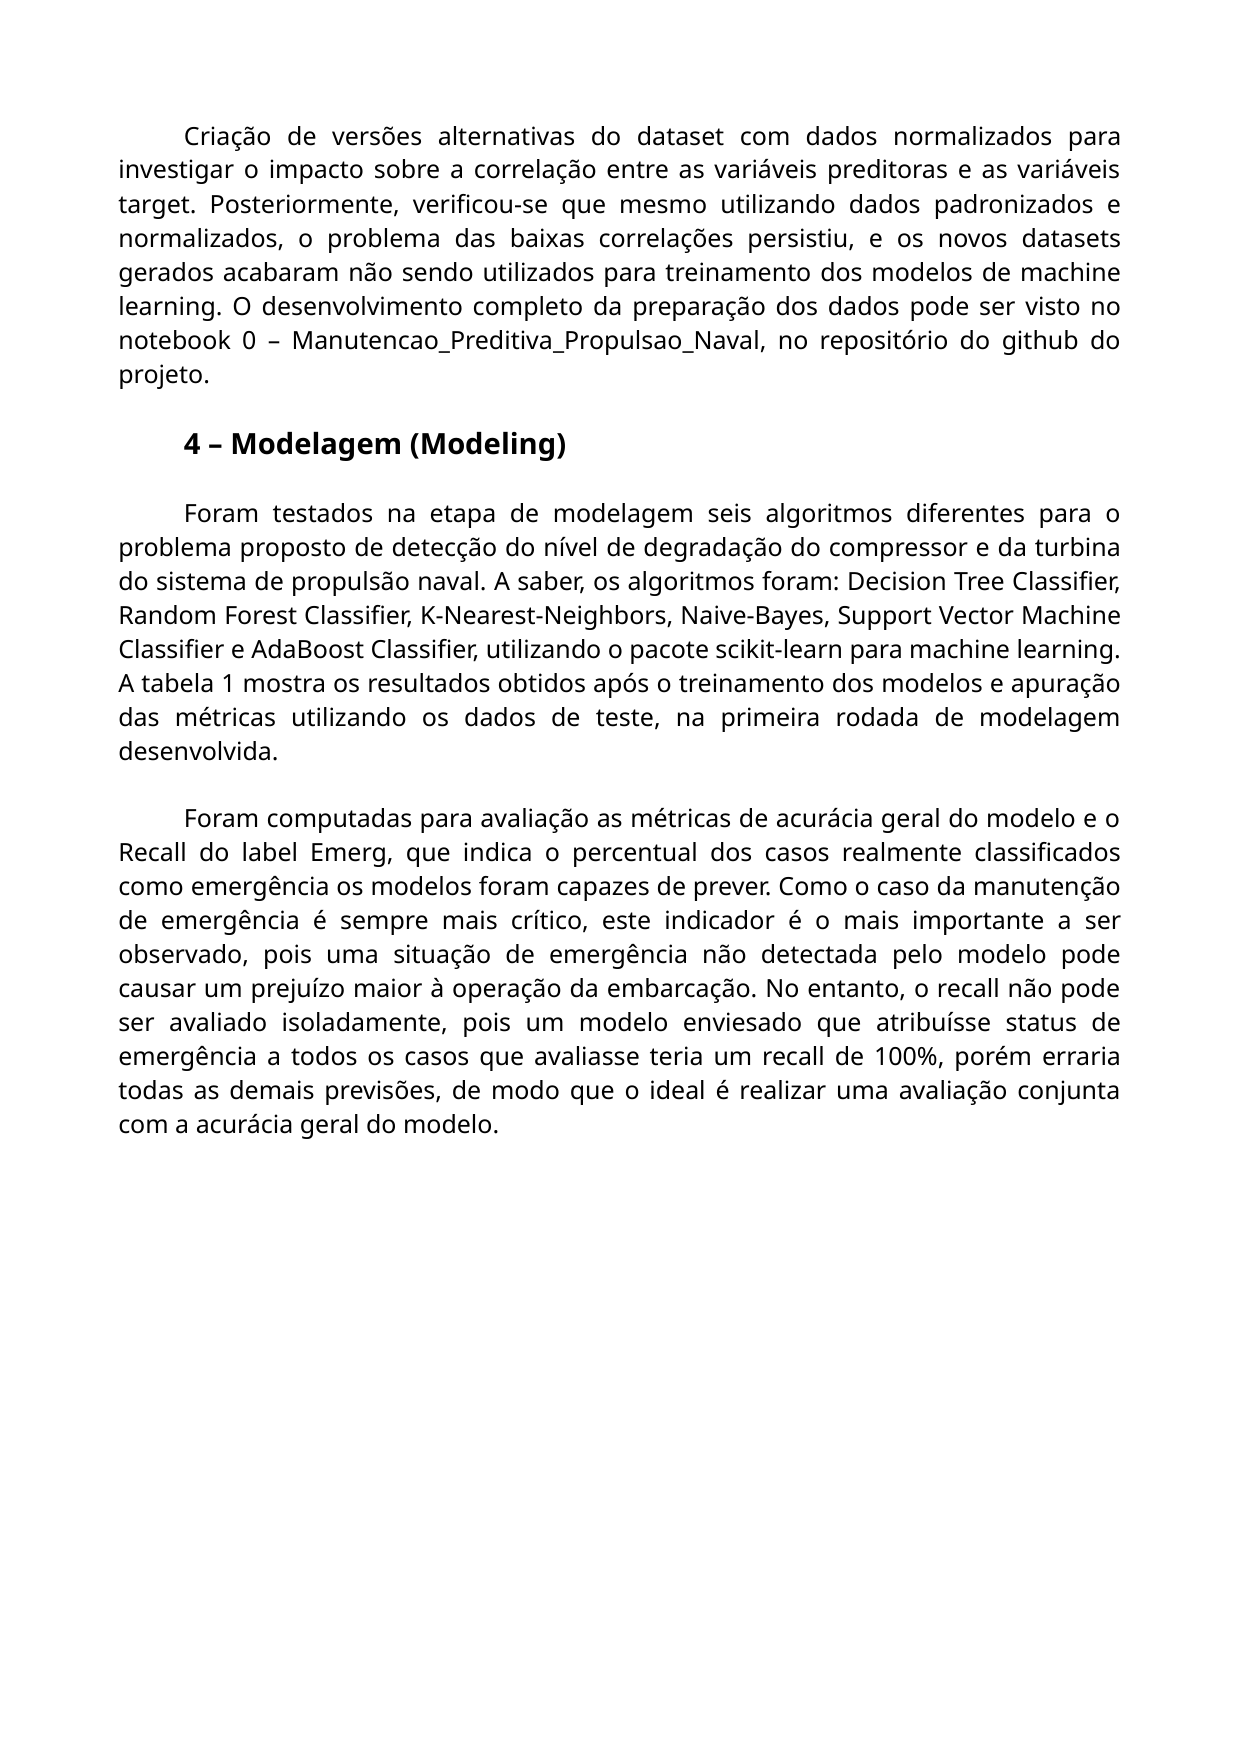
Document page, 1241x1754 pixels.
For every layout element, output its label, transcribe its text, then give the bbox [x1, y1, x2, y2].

text 4 – Modelagem (Modeling) [118, 423, 1122, 463]
text Foram computadas para avaliação as métricas de acurácia geral do modelo e o Recall do label Emerg, que indica o percentual dos casos realmente classificados como emergência os modelos foram capazes de prever. Como o caso da manutenção de emergência é sempre mais crítico, este indicador é o mais importante a ser observado, pois uma situação de emergência não detectada pelo modelo pode causar um prejuízo maior à operação da embarcação. No entanto, o recall não pode ser avaliado isoladamente, pois um modelo enviesado que atribuísse status de emergência a todos os casos que avaliasse teria um recall de 100%, porém erraria todas as demais previsões, de modo que o ideal é realizar uma avaliação conjunta com a acurácia geral do modelo. [118, 800, 1122, 1141]
text Foram testados na etapa de modelagem seis algoritmos diferentes para o problema proposto de detecção do nível de degradação do compressor e da turbina do sistema de propulsão naval. A saber, os algoritmos foram: Decision Tree Classifier, Random Forest Classifier, K-Nearest-Neighbors, Naive-Bayes, Support Vector Machine Classifier e AdaBoost Classifier, utilizando o pacote scikit-learn para machine learning. A tabela 1 mostra os resultados obtidos após o treinamento dos modelos e apuração das métricas utilizando os dados de teste, na primeira rodada de modelagem desenvolvida. [118, 495, 1122, 768]
text Criação de versões alternativas do dataset com dados normalizados para investigar o impacto sobre a correlação entre as variáveis preditoras e as variáveis target. Posteriormente, verificou-se que mesmo utilizando dados padronizados e normalizados, o problema das baixas correlações persistiu, e os novos datasets gerados acabaram não sendo utilizados para treinamento dos modelos de machine learning. O desenvolvimento completo da preparação dos dados pode ser visto no notebook 0 – Manutencao_Preditiva_Propulsao_Naval, no repositório do github do projeto. [118, 118, 1122, 391]
